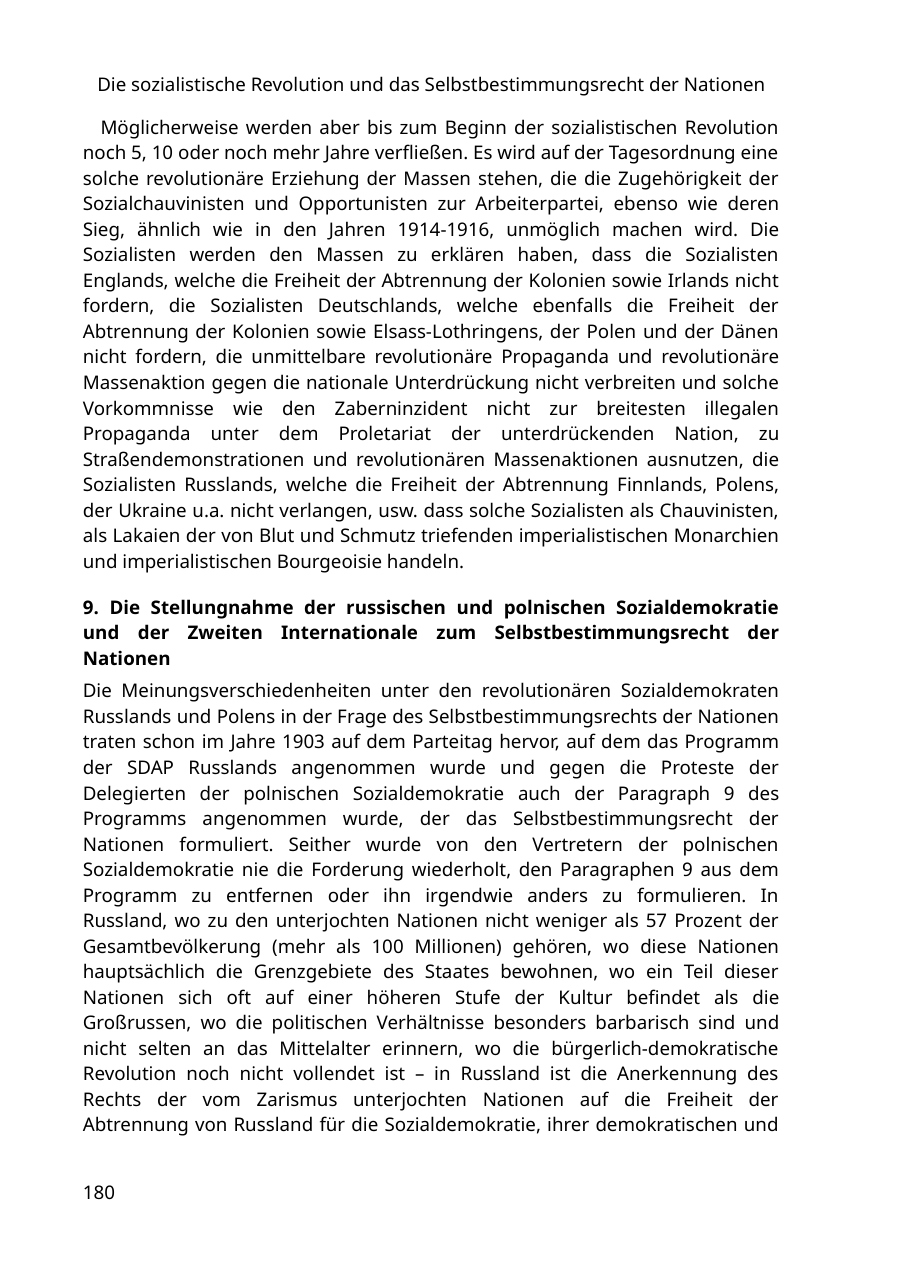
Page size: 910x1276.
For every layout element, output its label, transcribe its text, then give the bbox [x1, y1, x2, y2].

text Die Meinungsverschiedenheiten unter den revolutionären Sozialdemokraten Russlands und Polens in der Frage des Selbstbestimmungsrechts der Nationen traten schon im Jahre 1903 auf dem Parteitag hervor, auf dem das Programm der SDAP Russlands angenommen wurde und gegen die Proteste der Delegierten der polnischen Sozialdemokratie auch der Paragraph 9 des Programms angenommen wurde, der das Selbstbestimmungsrecht der Nationen formuliert. Seither wurde von den Vertretern der polnischen Sozialdemokratie nie die Forderung wiederholt, den Paragraphen 9 aus dem Programm zu entfernen oder ihn irgendwie anders zu formulieren. In Russland, wo zu den unterjochten Nationen nicht weniger als 57 Prozent der Gesamtbevölkerung (mehr als 100 Millionen) gehören, wo diese Nationen hauptsächlich die Grenzgebiete des Staates bewohnen, wo ein Teil dieser Nationen sich oft auf einer höheren Stufe der Kultur befindet als die Großrussen, wo die politischen Verhältnisse besonders barbarisch sind und nicht selten an das Mittelalter erinnern, wo die bürgerlich-demokratische Revolution noch nicht vollendet ist – in Russland ist die Anerkennung des Rechts der vom Zarismus unterjochten Nationen auf die Freiheit der Abtrennung von Russland für die Sozialdemokratie, ihrer demokratischen und [83, 678, 779, 1137]
text Möglicherweise werden aber bis zum Beginn der sozialistischen Revolution noch 5, 10 oder noch mehr Jahre verfließen. Es wird auf der Tagesordnung eine solche revolutionäre Erziehung der Massen stehen, die die Zugehörigkeit der Sozialchauvinisten und Opportunisten zur Arbeiterpartei, ebenso wie deren Sieg, ähnlich wie in den Jahren 1914-1916, unmöglich machen wird. Die Sozialisten werden den Massen zu erklären haben, dass die Sozialisten Englands, welche die Freiheit der Abtrennung der Kolonien sowie Irlands nicht fordern, die Sozialisten Deutschlands, welche ebenfalls die Freiheit der Abtrennung der Kolonien sowie Elsass-Lothringens, der Polen und der Dänen nicht fordern, die unmittelbare revolutionäre Propaganda und revolutionäre Massenaktion gegen die nationale Unterdrückung nicht verbreiten und solche Vorkommnisse wie den Zaberninzident nicht zur breitesten illegalen Propaganda unter dem Proletariat der unterdrückenden Nation, zu Straßendemonstrationen und revolutionären Massenaktionen ausnutzen, die Sozialisten Russlands, welche die Freiheit der Abtrennung Finnlands, Polens, der Ukraine u.a. nicht verlangen, usw. dass solche Sozialisten als Chauvinisten, als Lakaien der von Blut und Schmutz triefenden imperialistischen Monarchien und imperialistischen Bourgeoisie handeln. [83, 114, 779, 573]
text 9. Die Stellungnahme der russischen und polnischen Sozialdemokratie und der Zweiten Internationale zum Selbstbestimmungsrecht der Nationen [83, 594, 779, 671]
